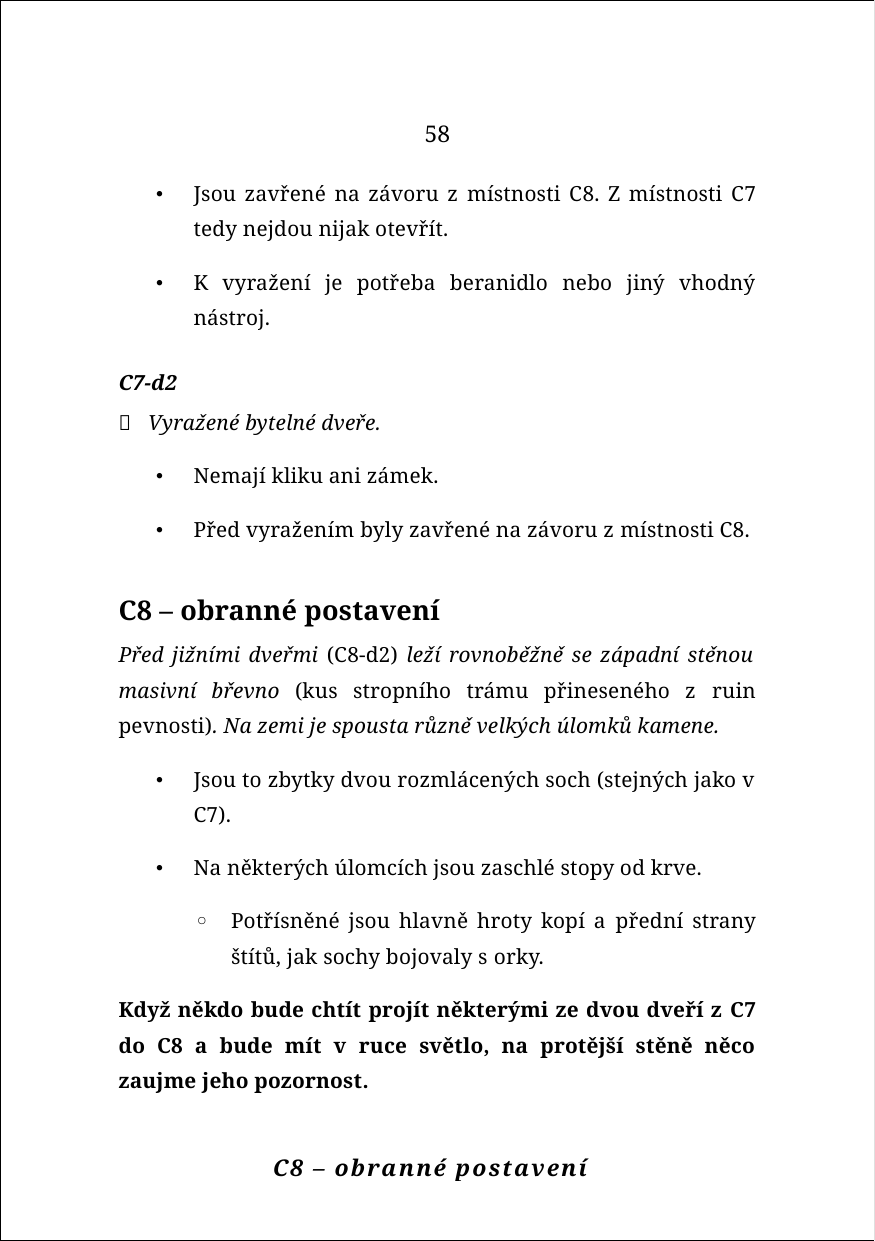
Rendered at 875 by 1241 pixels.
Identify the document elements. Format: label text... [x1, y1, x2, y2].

list K⁠ vyražení je potřeba beranidlo nebo jiný vhodný nástroj. [156, 268, 756, 332]
text Když někdo bude chtít projít některými ze dvou dveří z⁠ C7 do C8 a⁠ bude mít v⁠ ruce světlo, na protější stěně něco zaujme jeho pozornost. [118, 995, 756, 1095]
list Potřísněné jsou hlavně hroty kopí a⁠ přední strany štítů, jak sochy bojovaly s⁠ orky. [193, 907, 756, 971]
subtitle C7-d2 [118, 368, 756, 397]
subtitle C8 – obranné postavení [118, 592, 756, 629]
list Nemají kliku ani zámek. [156, 462, 756, 490]
list Před vyražením byly zavřené na závoru z⁠ místnosti C8. [156, 515, 756, 543]
list Jsou zavřené na závoru z⁠ místnosti C8. Z⁠ místnosti C7 tedy nejdou nijak otevřít. [156, 179, 756, 243]
text Před jižními dveřmi (C8-d2) leží rovnoběžně se západní stěnou masivní břevno (kus stropního trámu přineseného z⁠ ruin pevnosti). Na zemi je spousta různě velkých úlomků kamene. [118, 640, 756, 740]
text 🚪 Vyražené bytelné dveře. [118, 408, 756, 437]
list Na některých úlomcích jsou zaschlé stopy od krve. [156, 853, 756, 882]
list Jsou to zbytky dvou rozmlácených soch (stejných jako v⁠ C7). [156, 765, 756, 829]
